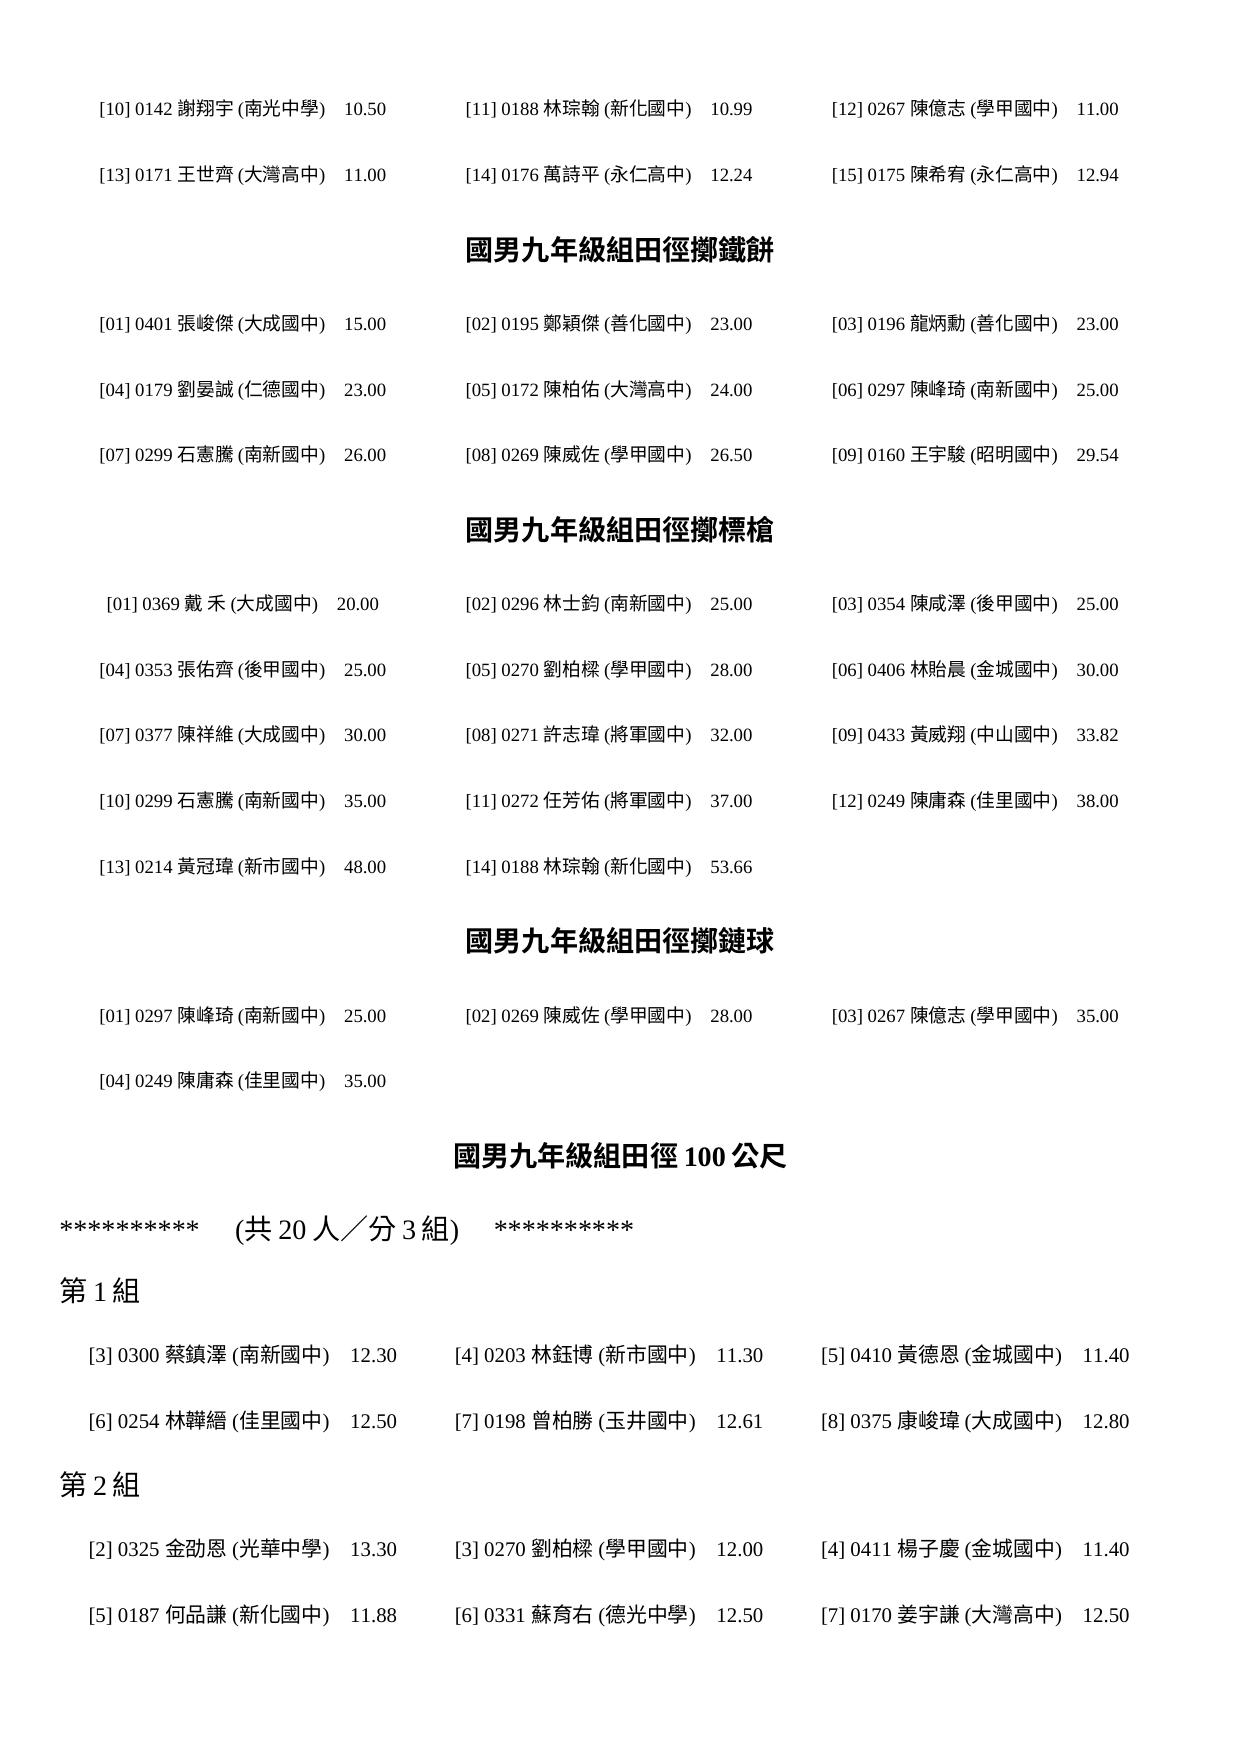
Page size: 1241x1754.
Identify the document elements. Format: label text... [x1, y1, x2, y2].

table_cell [792, 1036, 1159, 1102]
table_header [03] 0196 龍炳勳 (善化國中) 23.00 [792, 279, 1159, 345]
table_cell [5] 0187 何品謙 (新化國中) 11.88 [59, 1570, 426, 1635]
table_cell [12] 0267 陳億志 (學甲國中) 11.00 [792, 65, 1159, 130]
table_header [5] 0410 黃德恩 (金城國中) 11.40 [792, 1310, 1159, 1376]
table_cell [06] 0406 林貽晨 (金城國中) 30.00 [792, 625, 1159, 691]
table_cell [792, 822, 1159, 887]
table_cell [426, 1036, 792, 1102]
table_cell [11] 0272 任芳佑 (將軍國中) 37.00 [426, 756, 792, 822]
table_cell [10] 0142 謝翔宇 (南光中學) 10.50 [59, 65, 426, 130]
table_cell [7] 0170 姜宇謙 (大灣高中) 12.50 [792, 1570, 1159, 1635]
table_cell [8] 0375 康峻瑋 (大成國中) 12.80 [792, 1376, 1159, 1442]
table_cell [07] 0299 石憲騰 (南新國中) 26.00 [59, 410, 426, 476]
table_header [03] 0354 陳咸澤 (後甲國中) 25.00 [792, 559, 1159, 625]
table_header [02] 0269 陳威佐 (學甲國中) 28.00 [426, 971, 792, 1036]
table_header [3] 0270 劉柏樑 (學甲國中) 12.00 [426, 1504, 792, 1570]
table_cell [05] 0172 陳柏佑 (大灣高中) 24.00 [426, 345, 792, 410]
table_header [02] 0296 林士鈞 (南新國中) 25.00 [426, 559, 792, 625]
table_header [01] 0401 張峻傑 (大成國中) 15.00 [59, 279, 426, 345]
table_header [01] 0369 戴 禾 (大成國中) 20.00 [59, 559, 426, 625]
table_header [4] 0411 楊子慶 (金城國中) 11.40 [792, 1504, 1159, 1570]
table_header [03] 0267 陳億志 (學甲國中) 35.00 [792, 971, 1159, 1036]
text 第2組 [59, 1442, 1181, 1504]
table_cell [09] 0433 黃威翔 (中山國中) 33.82 [792, 691, 1159, 756]
subtitle 國男九年級組田徑擲鏈球 [59, 898, 1181, 960]
table_cell [08] 0271 許志瑋 (將軍國中) 32.00 [426, 691, 792, 756]
table_cell [04] 0353 張佑齊 (後甲國中) 25.00 [59, 625, 426, 691]
text ********** (共20人／分3組) ********** 第1組 [59, 1185, 1181, 1310]
table_cell [04] 0249 陳庸森 (佳里國中) 35.00 [59, 1036, 426, 1102]
table_cell [7] 0198 曾柏勝 (玉井國中) 12.61 [426, 1376, 792, 1442]
table_header [4] 0203 林鈺博 (新市國中) 11.30 [426, 1310, 792, 1376]
table_cell [11] 0188 林琮翰 (新化國中) 10.99 [426, 65, 792, 130]
table_cell [10] 0299 石憲騰 (南新國中) 35.00 [59, 756, 426, 822]
table_cell [09] 0160 王宇駿 (昭明國中) 29.54 [792, 410, 1159, 476]
table_cell [08] 0269 陳威佐 (學甲國中) 26.50 [426, 410, 792, 476]
table_cell [06] 0297 陳峰琦 (南新國中) 25.00 [792, 345, 1159, 410]
table_cell [04] 0179 劉晏誠 (仁德國中) 23.00 [59, 345, 426, 410]
table_cell [07] 0377 陳祥維 (大成國中) 30.00 [59, 691, 426, 756]
subtitle 國男九年級組田徑擲鐵餅 [59, 206, 1181, 269]
table_header [3] 0300 蔡鎮澤 (南新國中) 12.30 [59, 1310, 426, 1376]
table_cell [05] 0270 劉柏樑 (學甲國中) 28.00 [426, 625, 792, 691]
table_header [2] 0325 金劭恩 (光華中學) 13.30 [59, 1504, 426, 1570]
table_cell [12] 0249 陳庸森 (佳里國中) 38.00 [792, 756, 1159, 822]
table_cell [6] 0331 蘇育右 (德光中學) 12.50 [426, 1570, 792, 1635]
table_cell [14] 0176 萬詩平 (永仁高中) 12.24 [426, 130, 792, 196]
subtitle 國男九年級組田徑100公尺 [59, 1112, 1181, 1175]
table_cell [13] 0171 王世齊 (大灣高中) 11.00 [59, 130, 426, 196]
table_header [01] 0297 陳峰琦 (南新國中) 25.00 [59, 971, 426, 1036]
subtitle 國男九年級組田徑擲標槍 [59, 486, 1181, 549]
table_cell [13] 0214 黃冠瑋 (新市國中) 48.00 [59, 822, 426, 887]
table_cell [14] 0188 林琮翰 (新化國中) 53.66 [426, 822, 792, 887]
table_cell [6] 0254 林韡縉 (佳里國中) 12.50 [59, 1376, 426, 1442]
table_header [02] 0195 鄭穎傑 (善化國中) 23.00 [426, 279, 792, 345]
table_cell [15] 0175 陳希宥 (永仁高中) 12.94 [792, 130, 1159, 196]
